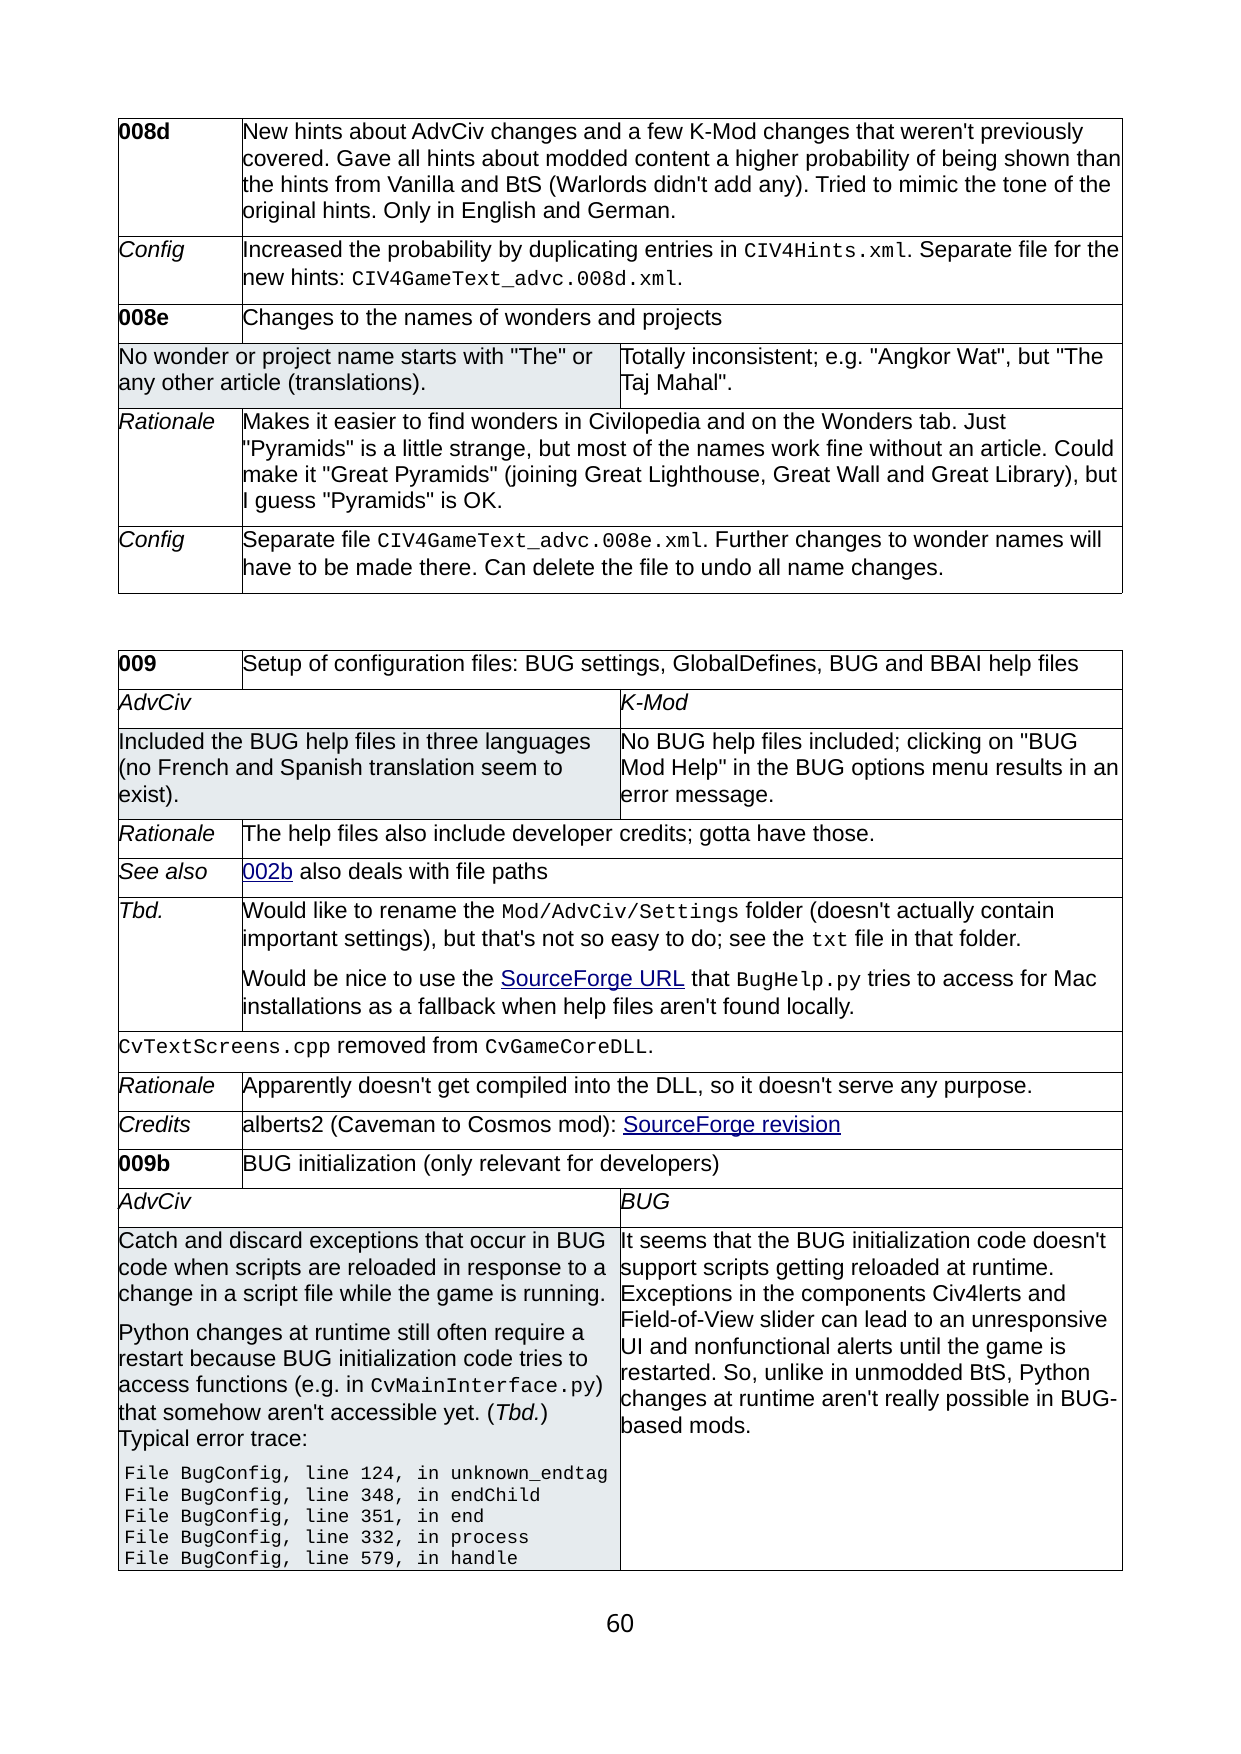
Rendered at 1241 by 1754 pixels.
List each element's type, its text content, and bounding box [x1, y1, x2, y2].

table_cell Credits [119, 1112, 242, 1149]
table_cell 002b also deals with file paths [243, 859, 1122, 897]
table_cell No wonder or project name starts with "The" or any other article (translations). [119, 344, 620, 408]
table_cell 008e [119, 305, 242, 343]
table_cell No BUG help files included; clicking on "BUG Mod Help" in the BUG options menu results in an error message. [621, 729, 1122, 819]
table_cell 009b [119, 1150, 242, 1188]
table_cell CvTextScreens.cpp removed from CvGameCoreDLL. [119, 1032, 1122, 1072]
table_cell Separate file CIV4GameText_advc.008e.xml. Further changes to wonder names will have to be made there. Can delete the file to undo all name changes. [243, 527, 1122, 592]
table_cell alberts2 (Caveman to Cosmos mod): SourceForge revision [243, 1112, 1122, 1149]
table_cell BUG initialization (only relevant for developers) [243, 1150, 1122, 1188]
table_cell Config [119, 527, 242, 592]
table_cell BUG [621, 1189, 1122, 1227]
table_cell The help files also include developer credits; gotta have those. [243, 820, 1122, 858]
table_cell See also [119, 859, 242, 897]
table_cell Catch and discard exceptions that occur in BUG code when scripts are reloaded in response to a change in a script file while the game is running. Python changes at runtime still often require a restart because BUG initialization code tries to access functions (e.g. in CvMainInterface.py) that somehow aren't accessible yet. (Tbd.) Typical error trace: File BugConfig, line 124, in unknown_endtag File BugConfig, line 348, in endChild File BugConfig, line 351, in end File BugConfig, line 332, in process File BugConfig, line 579, in handle [119, 1228, 620, 1570]
table_cell Makes it easier to find wonders in Civilopedia and on the Wonders tab. Just "Pyramids" is a little strange, but most of the names work fine without an article. Could make it "Great Pyramids" (joining Great Lighthouse, Great Wall and Great Library), but I guess "Pyramids" is OK. [243, 409, 1122, 526]
table_cell Apparently doesn't get compiled into the DLL, so it doesn't serve any purpose. [243, 1073, 1122, 1111]
table_cell Would like to rename the Mod/AdvCiv/Settings folder (doesn't actually contain important settings), but that's not so easy to do; see the txt file in that folder. Would be nice to use the SourceForge URL that BugHelp.py tries to access for Mac installations as a fallback when help files aren't found locally. [243, 898, 1122, 1031]
table_cell Included the BUG help files in three languages (no French and Spanish translation seem to exist). [119, 729, 620, 819]
table_cell New hints about AdvCiv changes and a few K-Mod changes that weren't previously covered. Gave all hints about modded content a higher probability of being shown than the hints from Vanilla and BtS (Warlords didn't add any). Tried to mimic the tone of the original hints. Only in English and German. [243, 119, 1122, 236]
table_cell Rationale [119, 409, 242, 526]
table_cell Config [119, 237, 242, 304]
table_cell K-Mod [621, 690, 1122, 728]
table_cell Rationale [119, 1073, 242, 1111]
table_header Setup of configuration files: BUG settings, GlobalDefines, BUG and BBAI help files [243, 651, 1122, 689]
table_cell 008d [119, 119, 242, 236]
table_cell AdvCiv [119, 1189, 620, 1227]
table_cell Tbd. [119, 898, 242, 1031]
table_header 009 [119, 651, 242, 689]
table_cell Rationale [119, 820, 242, 858]
table_cell It seems that the BUG initialization code doesn't support scripts getting reloaded at runtime. Exceptions in the components Civ4lerts and Field-of-View slider can lead to an unresponsive UI and nonfunctional alerts until the game is restarted. So, unlike in unmodded BtS, Python changes at runtime aren't really possible in BUG-based mods. [621, 1228, 1122, 1570]
table_cell Totally inconsistent; e.g. "Angkor Wat", but "The Taj Mahal". [621, 344, 1122, 408]
table_cell Changes to the names of wonders and projects [243, 305, 1122, 343]
table_cell AdvCiv [119, 690, 620, 728]
table_cell Increased the probability by duplicating entries in CIV4Hints.xml. Separate file for the new hints: CIV4GameText_advc.008d.xml. [243, 237, 1122, 304]
